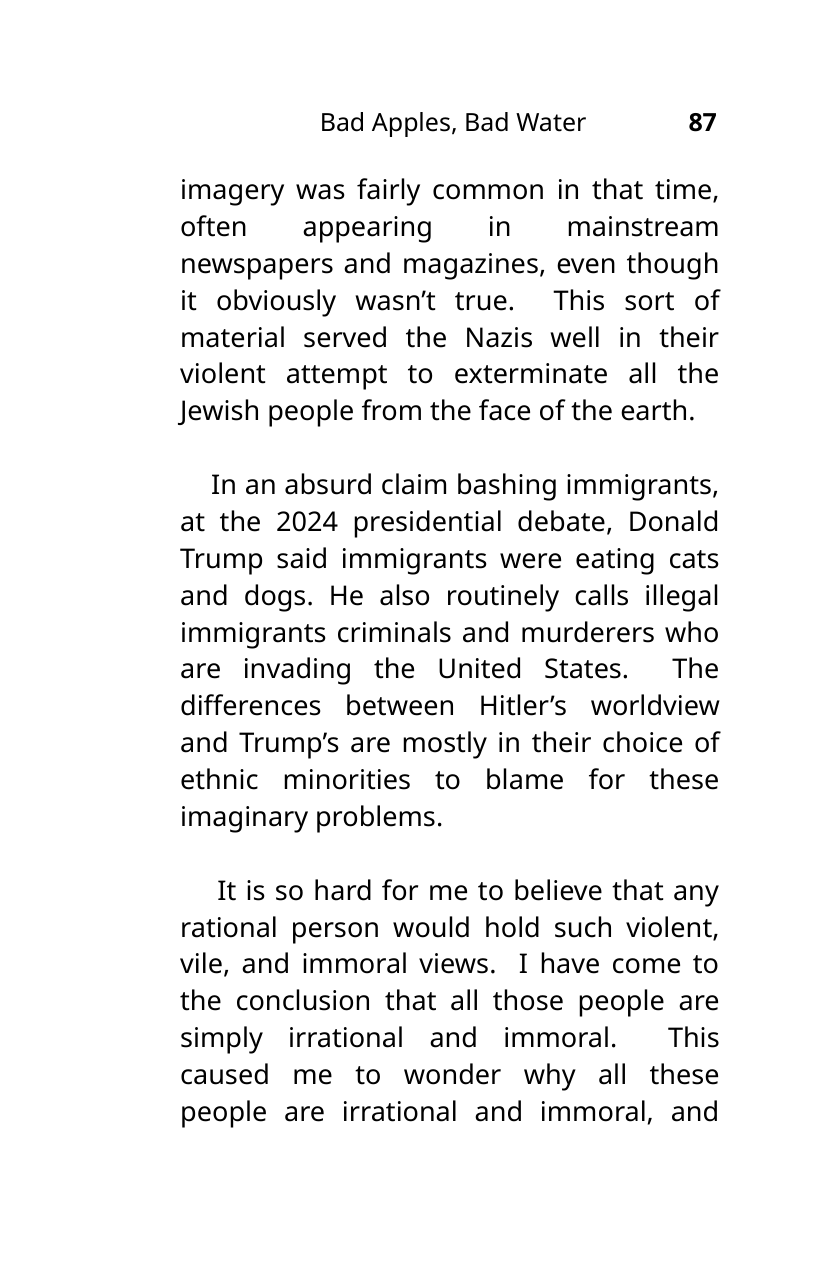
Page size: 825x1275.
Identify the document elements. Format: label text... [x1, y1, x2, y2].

text imagery was fairly common in that time, often appearing in mainstream newspapers and magazines, even though it obviously wasn’t true. This sort of material served the Nazis well in their violent attempt to exterminate all the Jewish people from the face of the earth. [180, 171, 720, 429]
text In an absurd claim bashing immigrants, at the 2024 presidential debate, Donald Trump said immigrants were eating cats and dogs. He also routinely calls illegal immigrants criminals and murderers who are invading the United States. The differences between Hitler’s worldview and Trump’s are mostly in their choice of ethnic minorities to blame for these imaginary problems. [180, 466, 720, 834]
text It is so hard for me to believe that any rational person would hold such violent, vile, and immoral views. I have come to the conclusion that all those people are simply irrational and immoral. This caused me to wonder why all these people are irrational and immoral, and [180, 871, 720, 1129]
